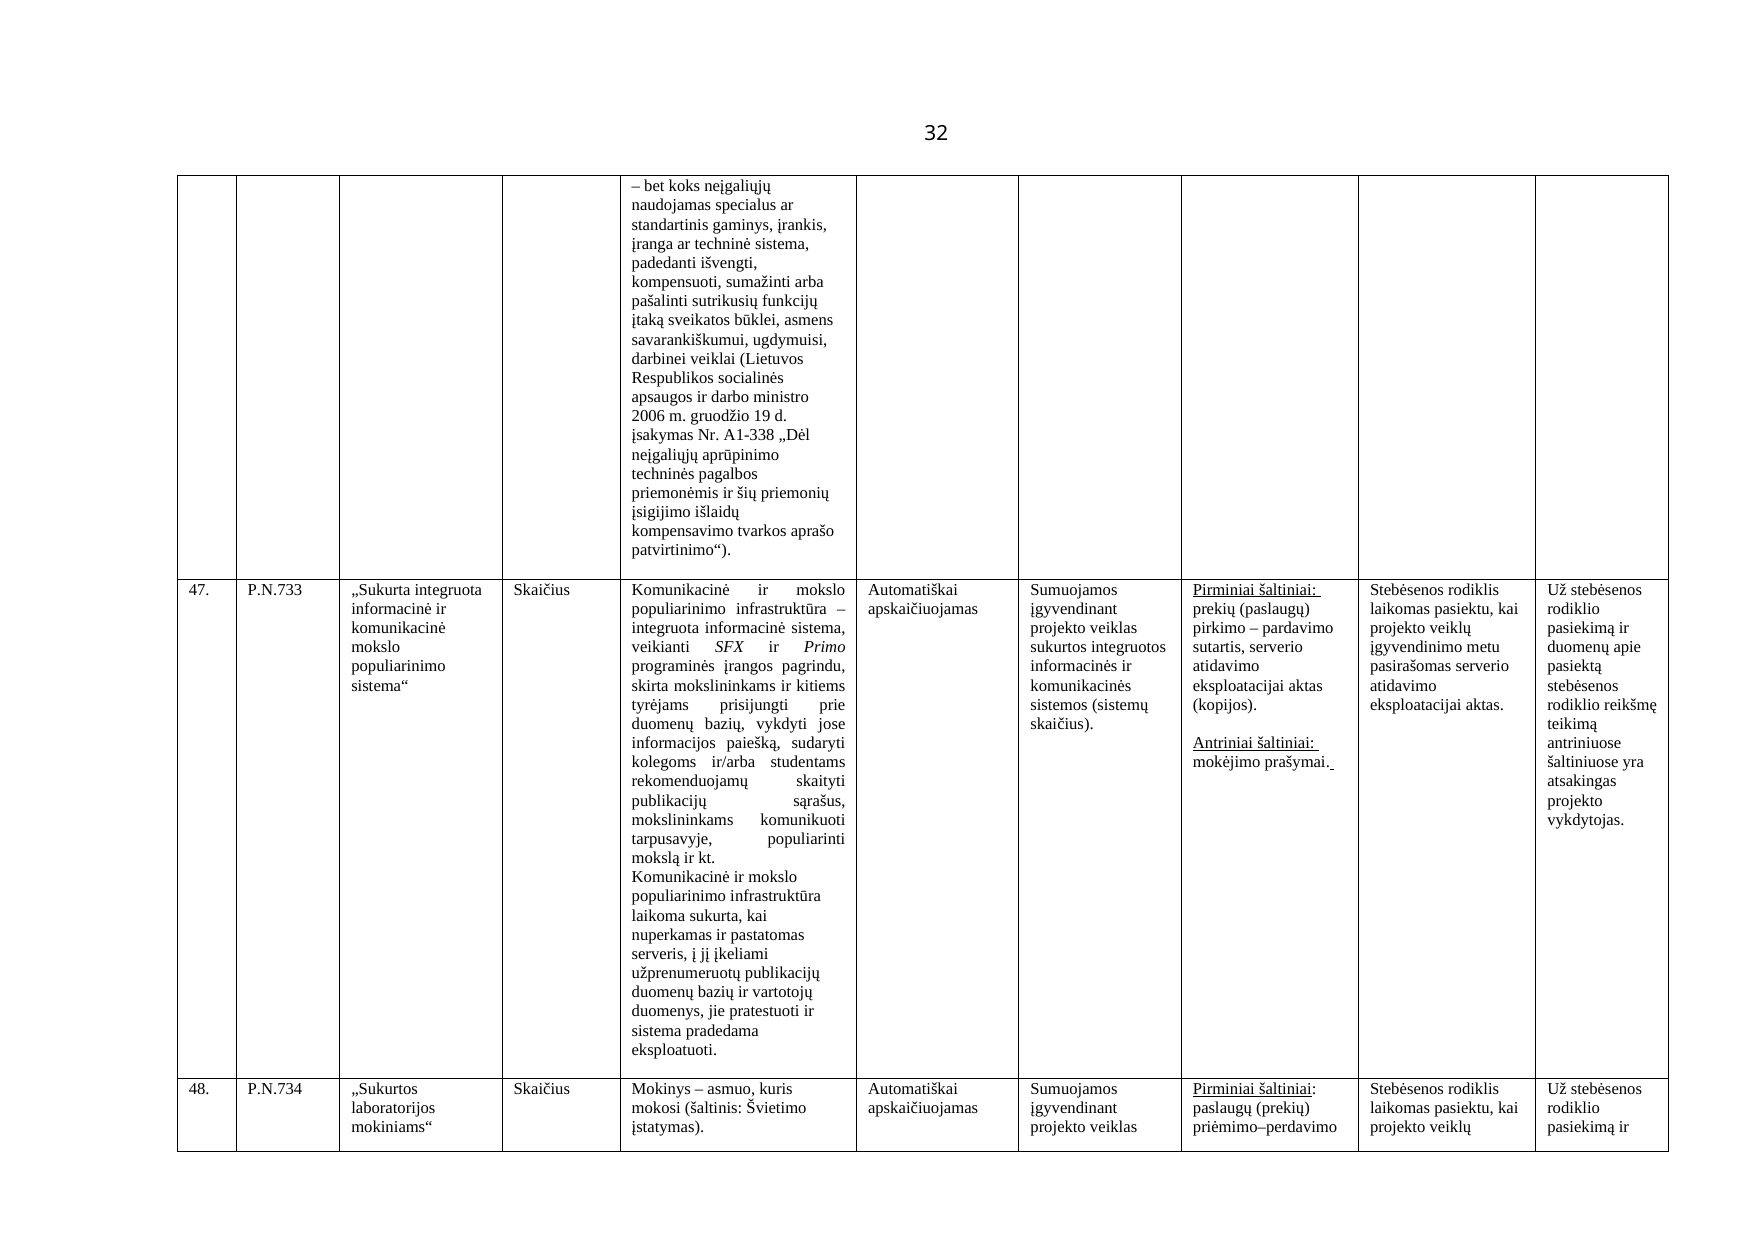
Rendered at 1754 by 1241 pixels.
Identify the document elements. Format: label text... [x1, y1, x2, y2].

table_cell Stebėsenos rodiklis laikomas pasiektu, kai projekto veiklų įgyvendinimo metu pasirašomas serverio atidavimo eksploatacijai aktas. [1359, 580, 1535, 1078]
table_cell Pirminiai šaltiniai: paslaugų (prekių) priėmimo–perdavimo [1182, 1079, 1358, 1151]
table_cell Sumuojamos įgyvendinant projekto veiklas sukurtos integruotos informacinės ir komunikacinės sistemos (sistemų skaičius). [1019, 580, 1181, 1078]
table_cell 48. [178, 1079, 236, 1151]
table_cell Už stebėsenos rodiklio pasiekimą ir duomenų apie pasiektą stebėsenos rodiklio reikšmę teikimą antriniuose šaltiniuose yra atsakingas projekto vykdytojas. [1536, 580, 1668, 1078]
table_cell [1359, 176, 1535, 578]
table_cell P.N.733 [237, 580, 339, 1078]
table_cell P.N.734 [237, 1079, 339, 1151]
table_cell [237, 176, 339, 578]
table_cell Automatiškai apskaičiuojamas [857, 580, 1018, 1078]
table_cell Skaičius [503, 580, 620, 1078]
table_cell [340, 176, 502, 578]
table_cell Automatiškai apskaičiuojamas [857, 1079, 1018, 1151]
table_cell [503, 176, 620, 578]
table_cell Už stebėsenos rodiklio pasiekimą ir [1536, 1079, 1668, 1151]
table_cell [1182, 176, 1358, 578]
table_cell [1536, 176, 1668, 578]
table_cell 47. [178, 580, 236, 1078]
table_cell „Sukurtos laboratorijos mokiniams“ [340, 1079, 502, 1151]
table_cell – bet koks neįgaliųjų naudojamas specialus ar standartinis gaminys, įrankis, įranga ar techninė sistema, padedanti išvengti, kompensuoti, sumažinti arba pašalinti sutrikusių funkcijų įtaką sveikatos būklei, asmens savarankiškumui, ugdymuisi, darbinei veiklai (Lietuvos Respublikos socialinės apsaugos ir darbo ministro 2006 m. gruodžio 19 d. įsakymas Nr. A1-338 „Dėl neįgaliųjų aprūpinimo techninės pagalbos priemonėmis ir šių priemonių įsigijimo išlaidų kompensavimo tvarkos aprašo patvirtinimo“). [621, 176, 856, 578]
table_cell Skaičius [503, 1079, 620, 1151]
table_cell Sumuojamos įgyvendinant projekto veiklas [1019, 1079, 1181, 1151]
table_cell Stebėsenos rodiklis laikomas pasiektu, kai projekto veiklų [1359, 1079, 1535, 1151]
table_cell „Sukurta integruota informacinė ir komunikacinė mokslo populiarinimo sistema“ [340, 580, 502, 1078]
table_cell [178, 176, 236, 578]
table_cell Pirminiai šaltiniai: prekių (paslaugų) pirkimo – pardavimo sutartis, serverio atidavimo eksploatacijai aktas (kopijos). Antriniai šaltiniai: mokėjimo prašymai. [1182, 580, 1358, 1078]
table_cell [857, 176, 1018, 578]
table_cell Komunikacinė ir mokslo populiarinimo infrastruktūra – integruota informacinė sistema, veikianti SFX ir Primo programinės įrangos pagrindu, skirta mokslininkams ir kitiems tyrėjams prisijungti prie duomenų bazių, vykdyti jose informacijos paiešką, sudaryti kolegoms ir/arba studentams rekomenduojamų skaityti publikacijų sąrašus, mokslininkams komunikuoti tarpusavyje, populiarinti mokslą ir kt. Komunikacinė ir mokslo populiarinimo infrastruktūra laikoma sukurta, kai nuperkamas ir pastatomas serveris, į jį įkeliami užprenumeruotų publikacijų duomenų bazių ir vartotojų duomenys, jie pratestuoti ir sistema pradedama eksploatuoti. [621, 580, 856, 1078]
table_cell [1019, 176, 1181, 578]
table_cell Mokinys – asmuo, kuris mokosi (šaltinis: Švietimo įstatymas). [621, 1079, 856, 1151]
